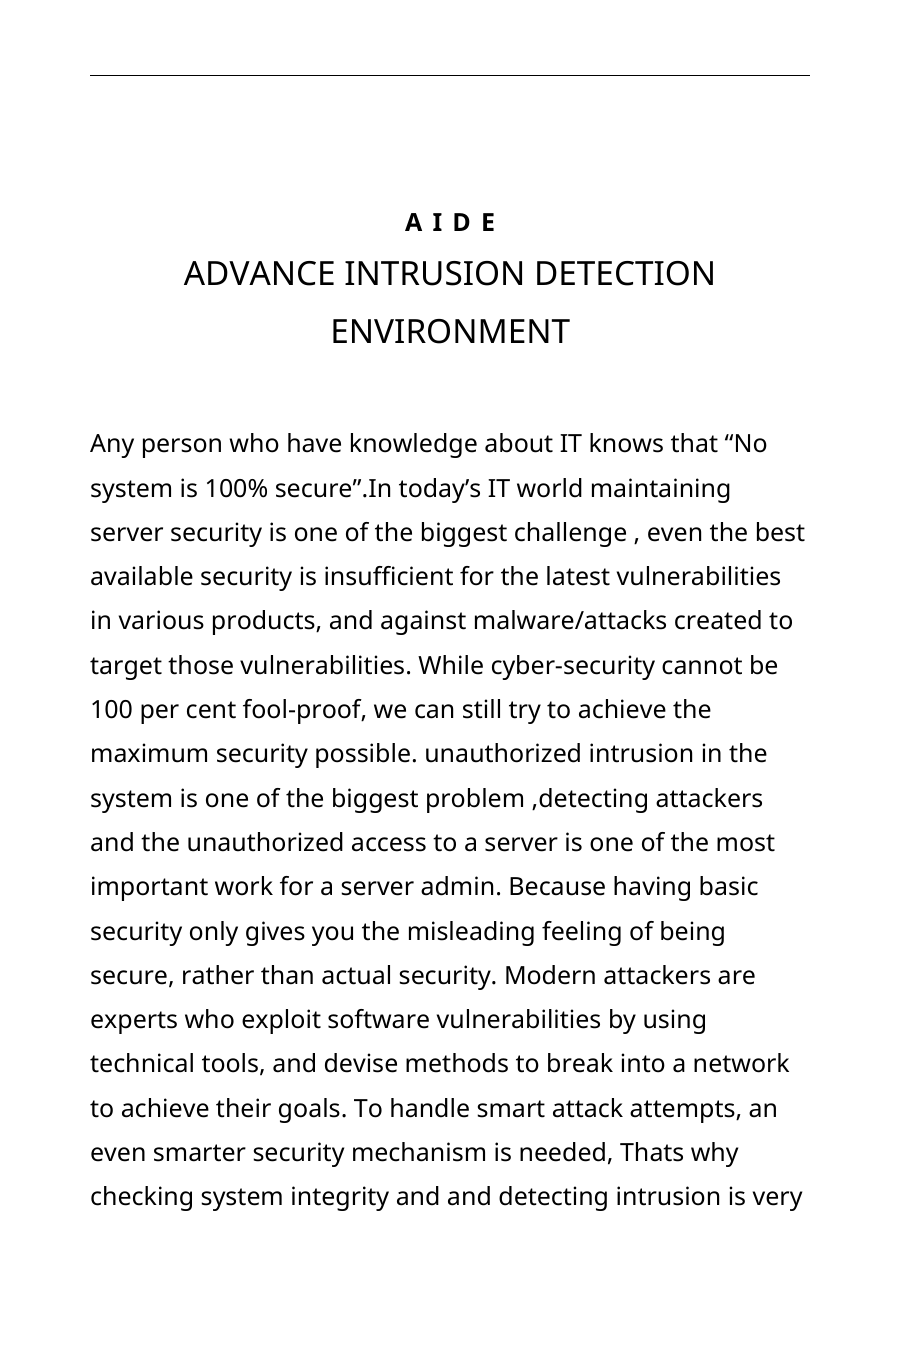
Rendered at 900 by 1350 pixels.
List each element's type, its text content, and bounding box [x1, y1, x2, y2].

text Any person who have knowledge about IT knows that “No system is 100% secure”.In today’s IT world maintaining server security is one of the biggest challenge , even the best available security is insufficient for the latest vulnerabilities in various products, and against malware/attacks created to target those vulnerabilities. While cyber-security cannot be 100 per cent fool-proof, we can still try to achieve the maximum security possible. unauthorized intrusion in the system is one of the biggest problem ,detecting attackers and the unauthorized access to a server is one of the most important work for a server admin. Because having basic security only gives you the misleading feeling of being secure, rather than actual security. Modern attackers are experts who exploit software vulnerabilities by using technical tools, and devise methods to break into a network to achieve their goals. To handle smart attack attempts, an even smarter security mechanism is needed, Thats why checking system integrity and and detecting intrusion is very [90, 426, 810, 1213]
text ADVANCE INTRUSION DETECTION ENVIRONMENT [90, 249, 810, 354]
subtitle AIDE [90, 205, 810, 239]
